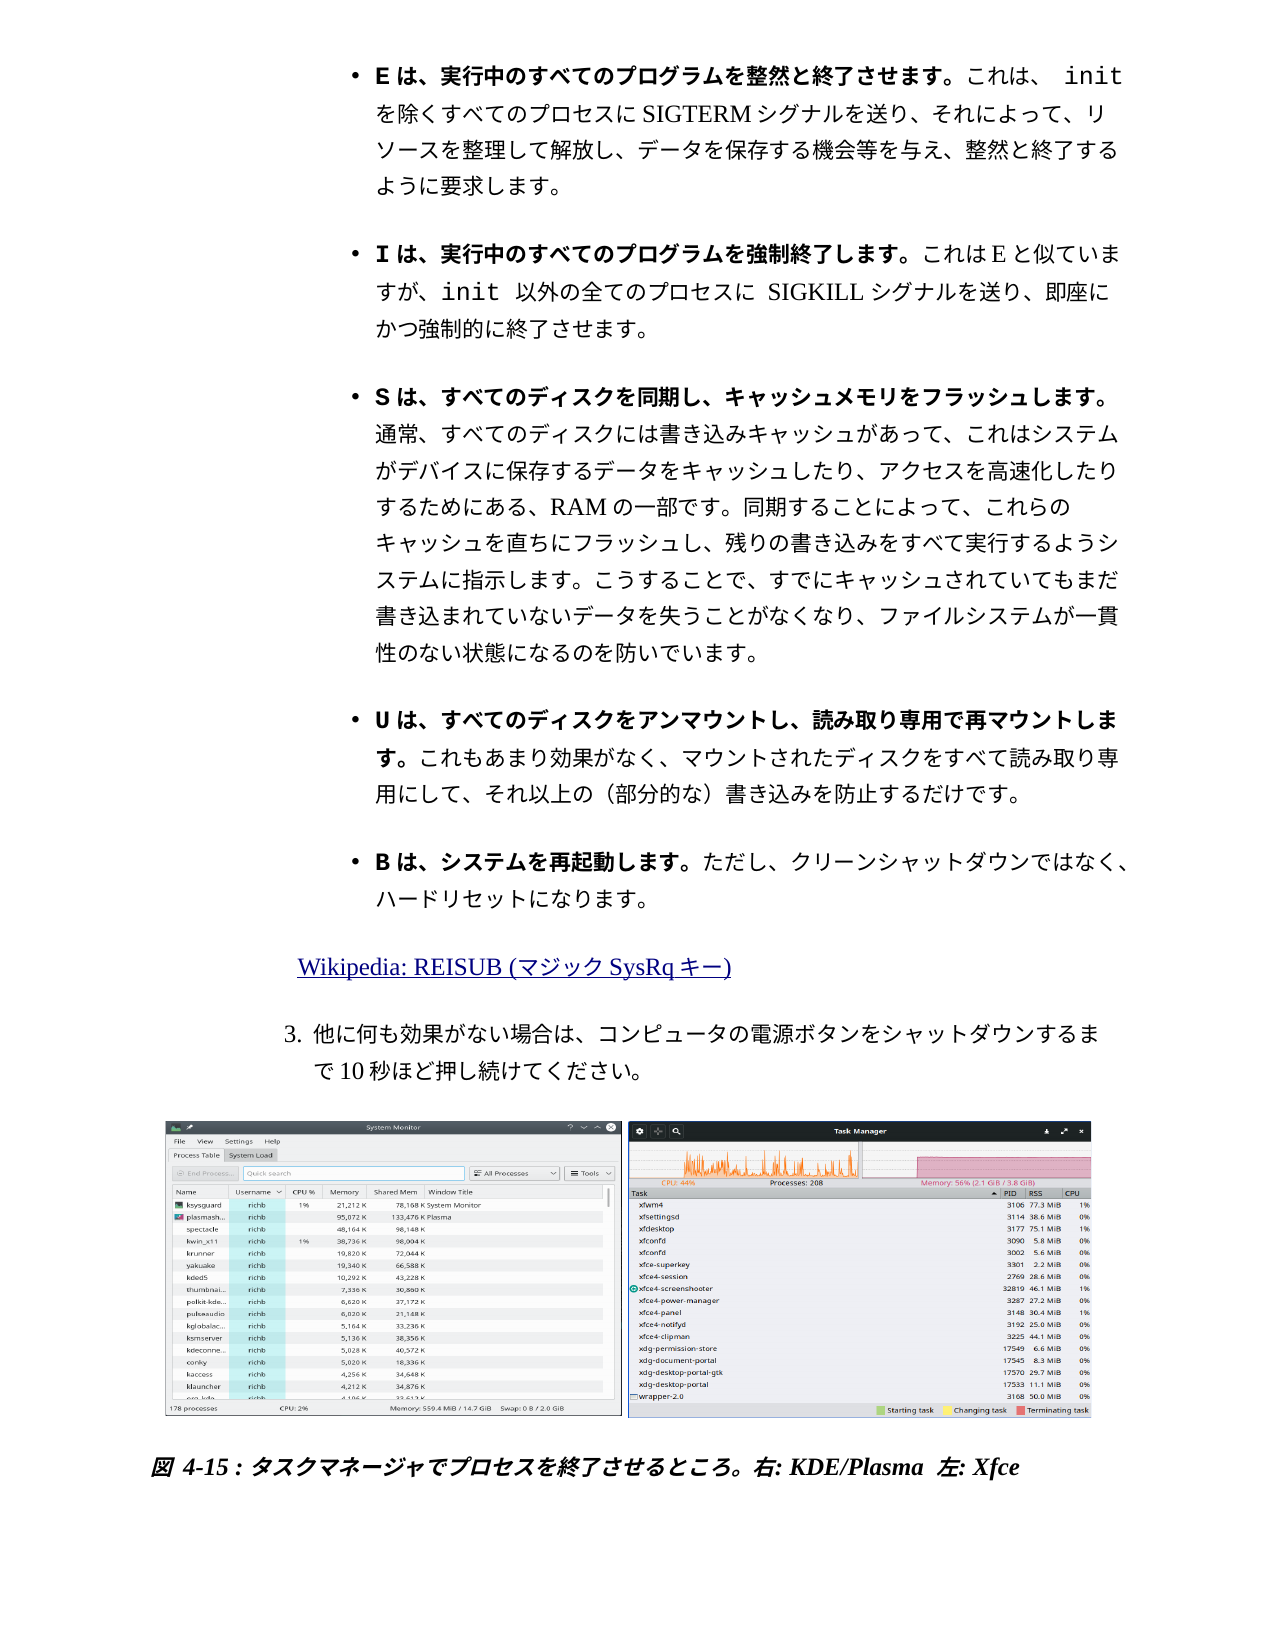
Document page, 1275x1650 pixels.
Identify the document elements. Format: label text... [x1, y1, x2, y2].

list U は、すべてのディスクをアンマウントし、読み取り専用で再マウントします。これもあまり効果がなく、マウントされたディスクをすべて読み取り専用にして、それ以上の（部分的な）書き込みを防止するだけです。 [351, 703, 1125, 809]
list B は、システムを再起動します。ただし、クリーンシャットダウンではなく、ハードリセットになります。 [351, 845, 1125, 914]
list E は、実行中のすべてのプログラムを整然と終了させます。これは、 init を除くすべてのプロセスにSIGTERMシグナルを送り、それによって、リソースを整理して解放し、データを保存する機会等を与え、整然と終了するように要求します。 [351, 59, 1125, 201]
list I は、実行中のすべてのプログラムを強制終了します。これはEと似ていますが、init 以外の全てのプロセスに SIGKILL シグナルを送り、即座にかつ強制的に終了させます。 [351, 237, 1125, 344]
text 図 4-15 : タスクマネージャでプロセスを終了させるところ。右: KDE/Plasma 左: Xfce [150, 1450, 1125, 1482]
list Wikipedia: REISUB (マジックSysRqキー) [268, 950, 1125, 982]
list S は、すべてのディスクを同期し、キャッシュメモリをフラッシュします。通常、すべてのディスクには書き込みキャッシュがあって、これはシステムがデバイスに保存するデータをキャッシュしたり、アクセスを高速化したりするためにある、RAMの一部です。同期することによって、これらのキャッシュを直ちにフラッシュし、残りの書き込みをすべて実行するようシステムに指示します。こうすることで、すでにキャッシュされていてもまだ書き込まれていないデータを失うことがなくなり、ファイルシステムが一貫性のない状態になるのを防いでいます。 [351, 380, 1125, 667]
picture [628, 1121, 1092, 1418]
list 他に何も効果がない場合は、コンピュータの電源ボタンをシャットダウンするまで10秒ほど押し続けてください。 [283, 1017, 1109, 1086]
picture [165, 1121, 622, 1416]
